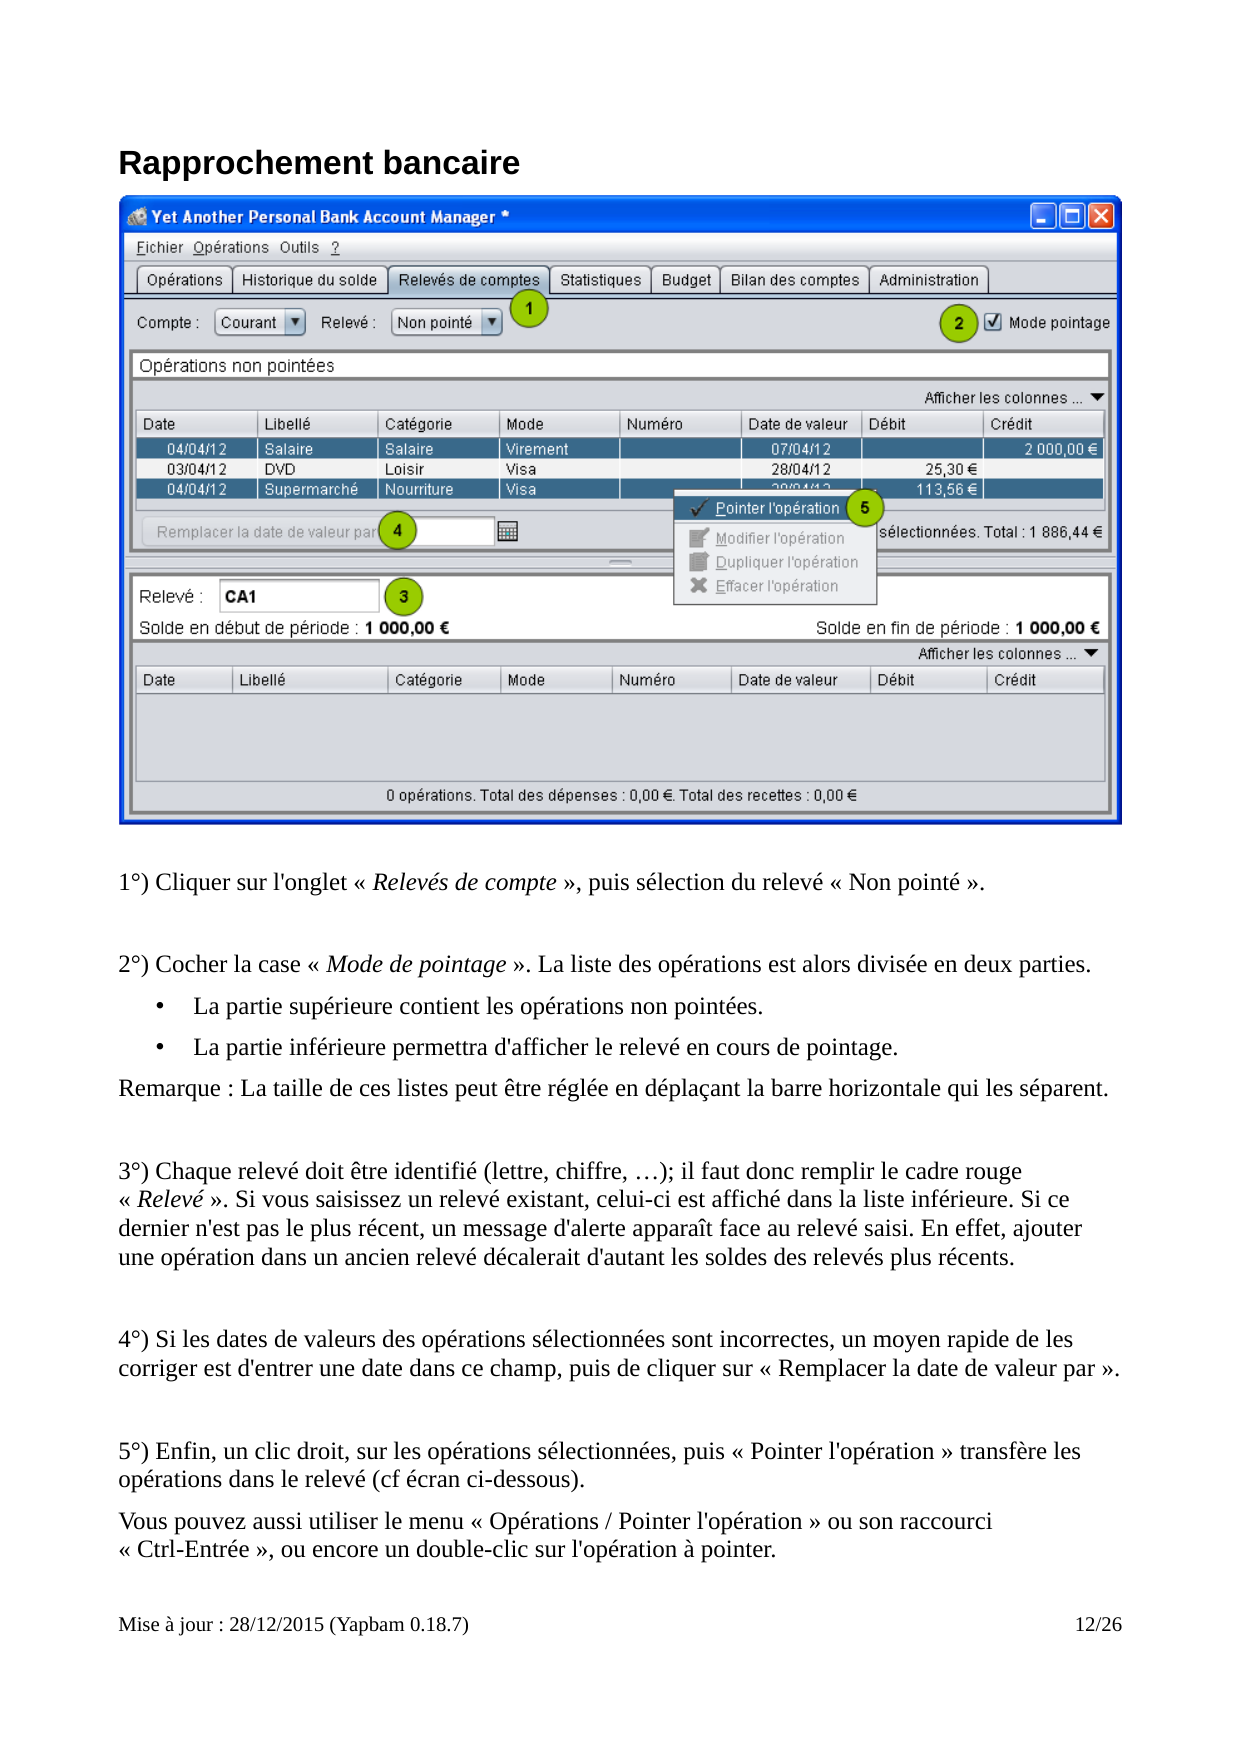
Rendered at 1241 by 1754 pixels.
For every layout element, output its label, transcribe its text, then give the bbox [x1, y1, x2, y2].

picture [118, 194, 1122, 826]
text 4°) Si les dates de valeurs des opérations sélectionnées sont incorrectes, un moyen rapide de les corriger est d'entrer une date dans ce champ, puis de cliquer sur « Remplacer la date de valeur par ». [118, 1324, 1122, 1382]
list La partie inférieure permettra d'afficher le relevé en cours de pointage. [156, 1032, 1122, 1061]
text 3°) Chaque relevé doit être identifié (lettre, chiffre, …); il faut donc remplir le cadre rouge « Relevé ». Si vous saisissez un relevé existant, celui-ci est affiché dans la liste inférieure. Si ce dernier n'est pas le plus récent, un message d'alerte apparaît face au relevé saisi. En effet, ajouter une opération dans un ancien relevé décalerait d'autant les soldes des relevés plus récents. [118, 1156, 1122, 1271]
text 5°) Enfin, un clic droit, sur les opérations sélectionnées, puis « Pointer l'opération » transfère les opérations dans le relevé (cf écran ci-dessous). [118, 1436, 1122, 1493]
subtitle Rapprochement bancaire [118, 143, 1122, 182]
text Vous pouvez aussi utiliser le menu « Opérations / Pointer l'opération » ou son raccourci « Ctrl‑Entrée », ou encore un double-clic sur l'opération à pointer. [118, 1506, 1122, 1563]
text 2°) Cocher la case « Mode de pointage ». La liste des opérations est alors divisée en deux parties. [118, 949, 1122, 978]
text 1°) Cliquer sur l'onglet « Relevés de compte », puis sélection du relevé « Non pointé ». [118, 867, 1122, 896]
list La partie supérieure contient les opérations non pointées. [156, 991, 1122, 1019]
text Remarque : La taille de ces listes peut être réglée en déplaçant la barre horizontale qui les séparent. [118, 1073, 1122, 1102]
